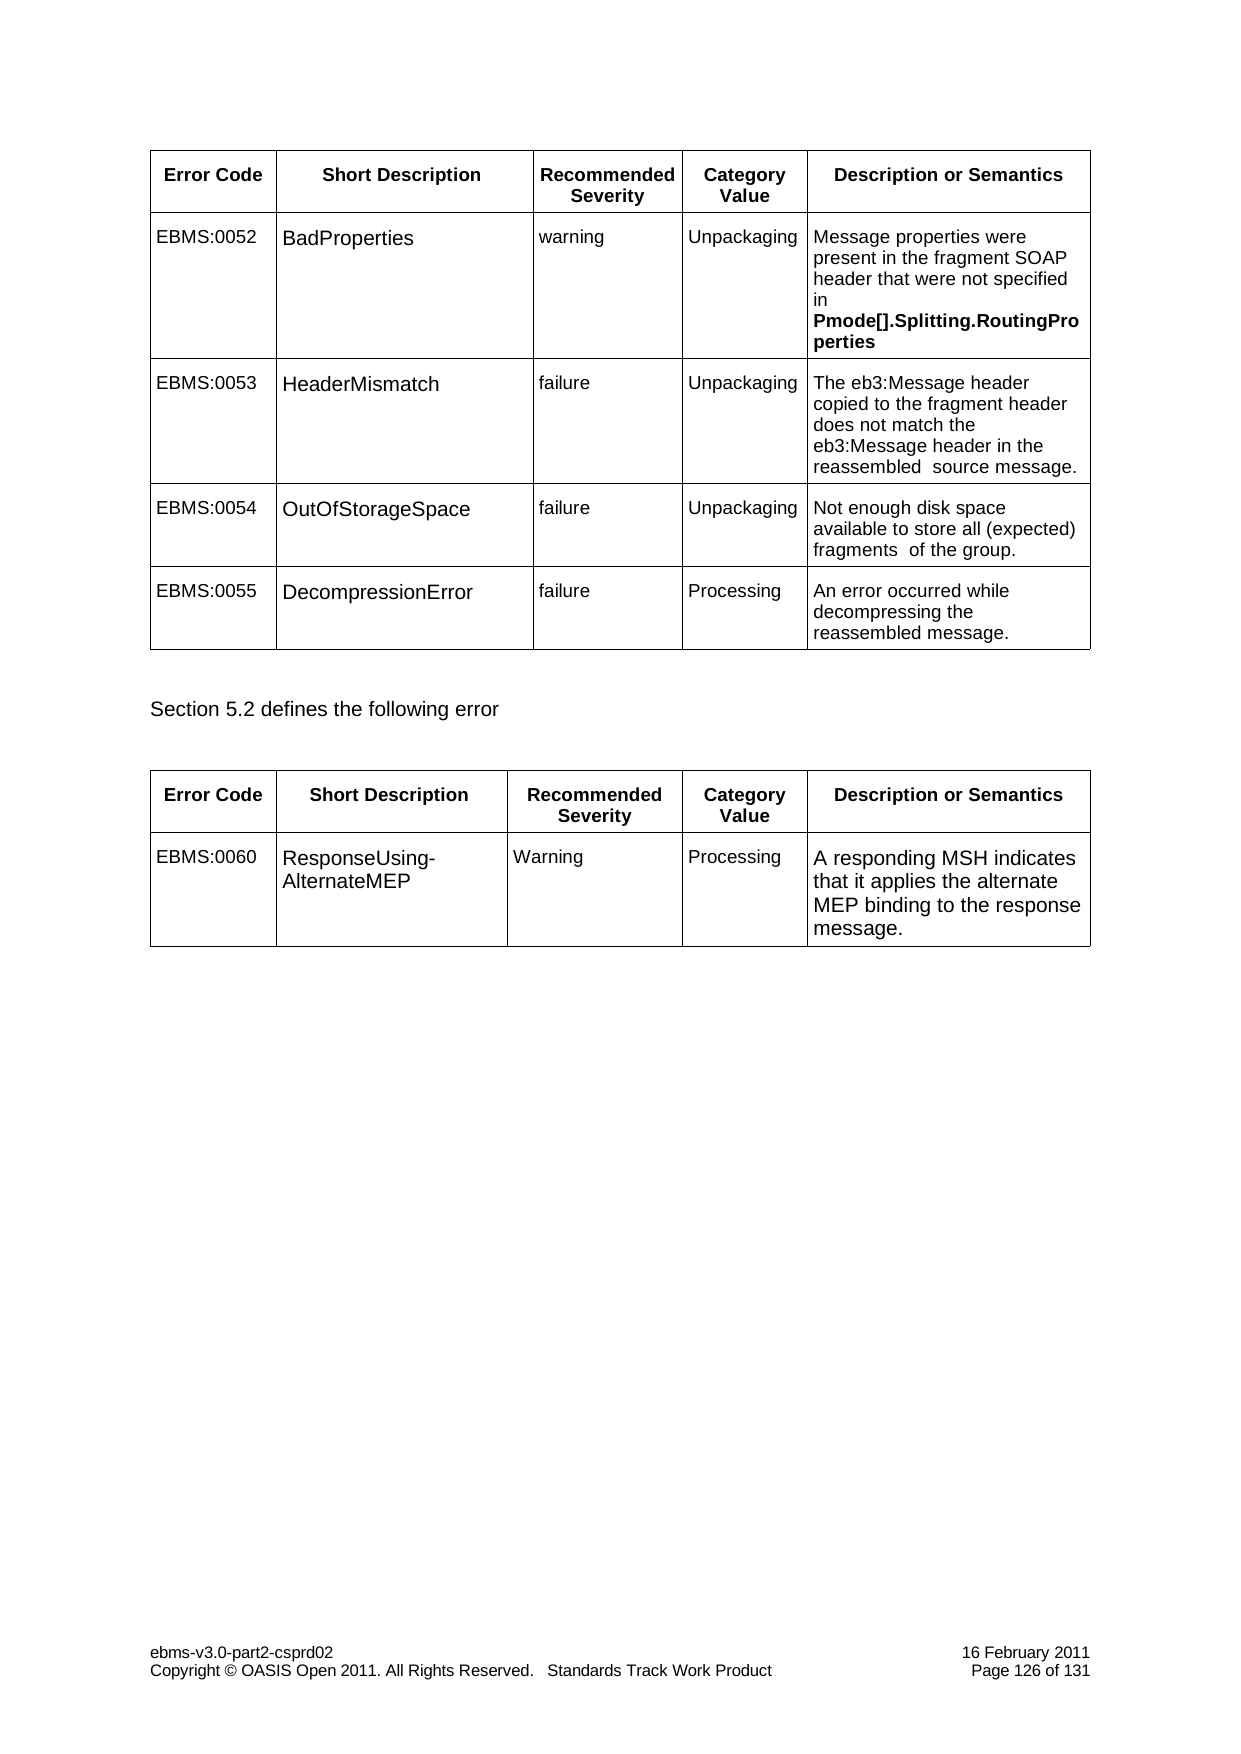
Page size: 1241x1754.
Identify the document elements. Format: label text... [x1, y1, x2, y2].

table_cell Unpackaging [683, 359, 807, 483]
table_header Error Code [151, 771, 276, 832]
table_cell warning [534, 213, 682, 358]
table_header Description or Semantics [808, 151, 1090, 212]
table_header Category Value [683, 771, 807, 832]
table_header Recommended Severity [534, 151, 682, 212]
table_cell A responding MSH indicates that it applies the alternate MEP binding to the response message. [808, 833, 1090, 946]
table_cell failure [534, 567, 682, 649]
table_cell EBMS:0053 [151, 359, 276, 483]
table_cell failure [534, 484, 682, 566]
table_cell Message properties were present in the fragment SOAP header that were not specified in Pmode[].Splitting.RoutingProperties [808, 213, 1090, 358]
table_cell The eb3:Message header copied to the fragment header does not match the eb3:Message header in the reassembled source message. [808, 359, 1090, 483]
table_header Recommended Severity [508, 771, 682, 832]
table_header Short Description [277, 151, 533, 212]
table_cell ResponseUsing-AlternateMEP [277, 833, 507, 946]
table_cell failure [534, 359, 682, 483]
table_header Category Value [683, 151, 807, 212]
table_cell BadProperties [277, 213, 533, 358]
table_cell EBMS:0060 [151, 833, 276, 946]
table_cell Not enough disk space available to store all (expected) fragments of the group. [808, 484, 1090, 566]
table_cell An error occurred while decompressing the reassembled message. [808, 567, 1090, 649]
table_cell HeaderMismatch [277, 359, 533, 483]
table_cell EBMS:0052 [151, 213, 276, 358]
table_cell Warning [508, 833, 682, 946]
table_header Description or Semantics [808, 771, 1090, 832]
table_cell Processing [683, 833, 807, 946]
table_cell EBMS:0054 [151, 484, 276, 566]
table_cell DecompressionError [277, 567, 533, 649]
table_header Short Description [277, 771, 507, 832]
table_header Error Code [151, 151, 276, 212]
text Section 5.2 defines the following error [150, 698, 1090, 721]
table_cell Unpackaging [683, 484, 807, 566]
table_cell Processing [683, 567, 807, 649]
table_cell Unpackaging [683, 213, 807, 358]
table_cell OutOfStorageSpace [277, 484, 533, 566]
table_cell EBMS:0055 [151, 567, 276, 649]
